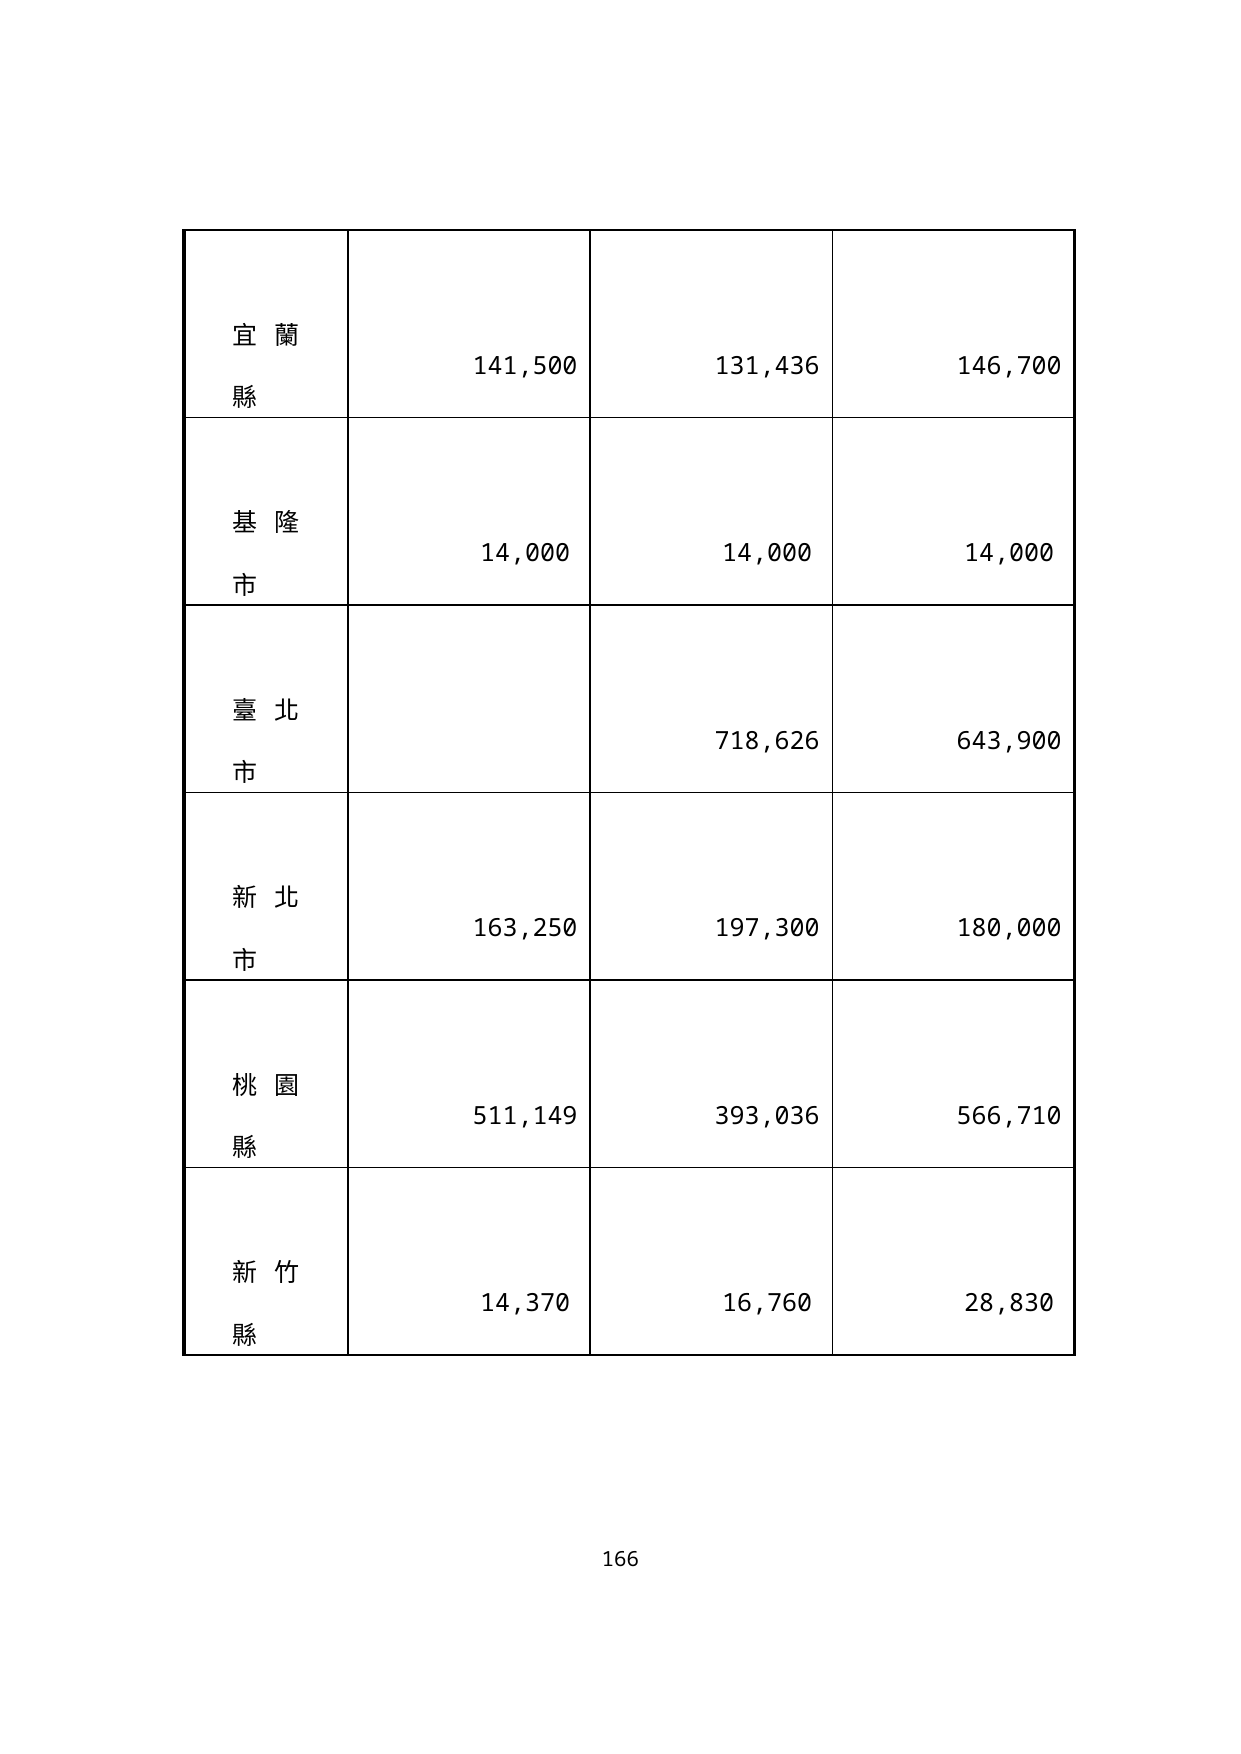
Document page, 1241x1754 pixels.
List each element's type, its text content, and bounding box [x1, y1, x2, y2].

table_cell 131,436 [591, 231, 832, 417]
table_cell 718,626 [591, 606, 832, 792]
table_cell 511,149 [349, 981, 589, 1167]
table_cell 146,700 [833, 231, 1073, 417]
table_cell 14,000 [591, 418, 832, 604]
table_cell 28,830 [833, 1168, 1073, 1354]
table_cell 臺北市 [186, 606, 347, 792]
table_cell 141,500 [349, 231, 589, 417]
table_cell 393,036 [591, 981, 832, 1167]
table_cell 16,760 [591, 1168, 832, 1354]
table_cell 566,710 [833, 981, 1073, 1167]
table_cell 197,300 [591, 793, 832, 979]
table_cell 新竹縣 [186, 1168, 347, 1354]
table_cell 基隆市 [186, 418, 347, 604]
table_cell [349, 606, 589, 792]
table_cell 643,900 [833, 606, 1073, 792]
table_cell 宜蘭縣 [186, 231, 347, 417]
table_cell 14,370 [349, 1168, 589, 1354]
table_cell 新北市 [186, 793, 347, 979]
table_cell 180,000 [833, 793, 1073, 979]
table_cell 14,000 [349, 418, 589, 604]
table_cell 163,250 [349, 793, 589, 979]
table_cell 14,000 [833, 418, 1073, 604]
table_cell 桃園縣 [186, 981, 347, 1167]
